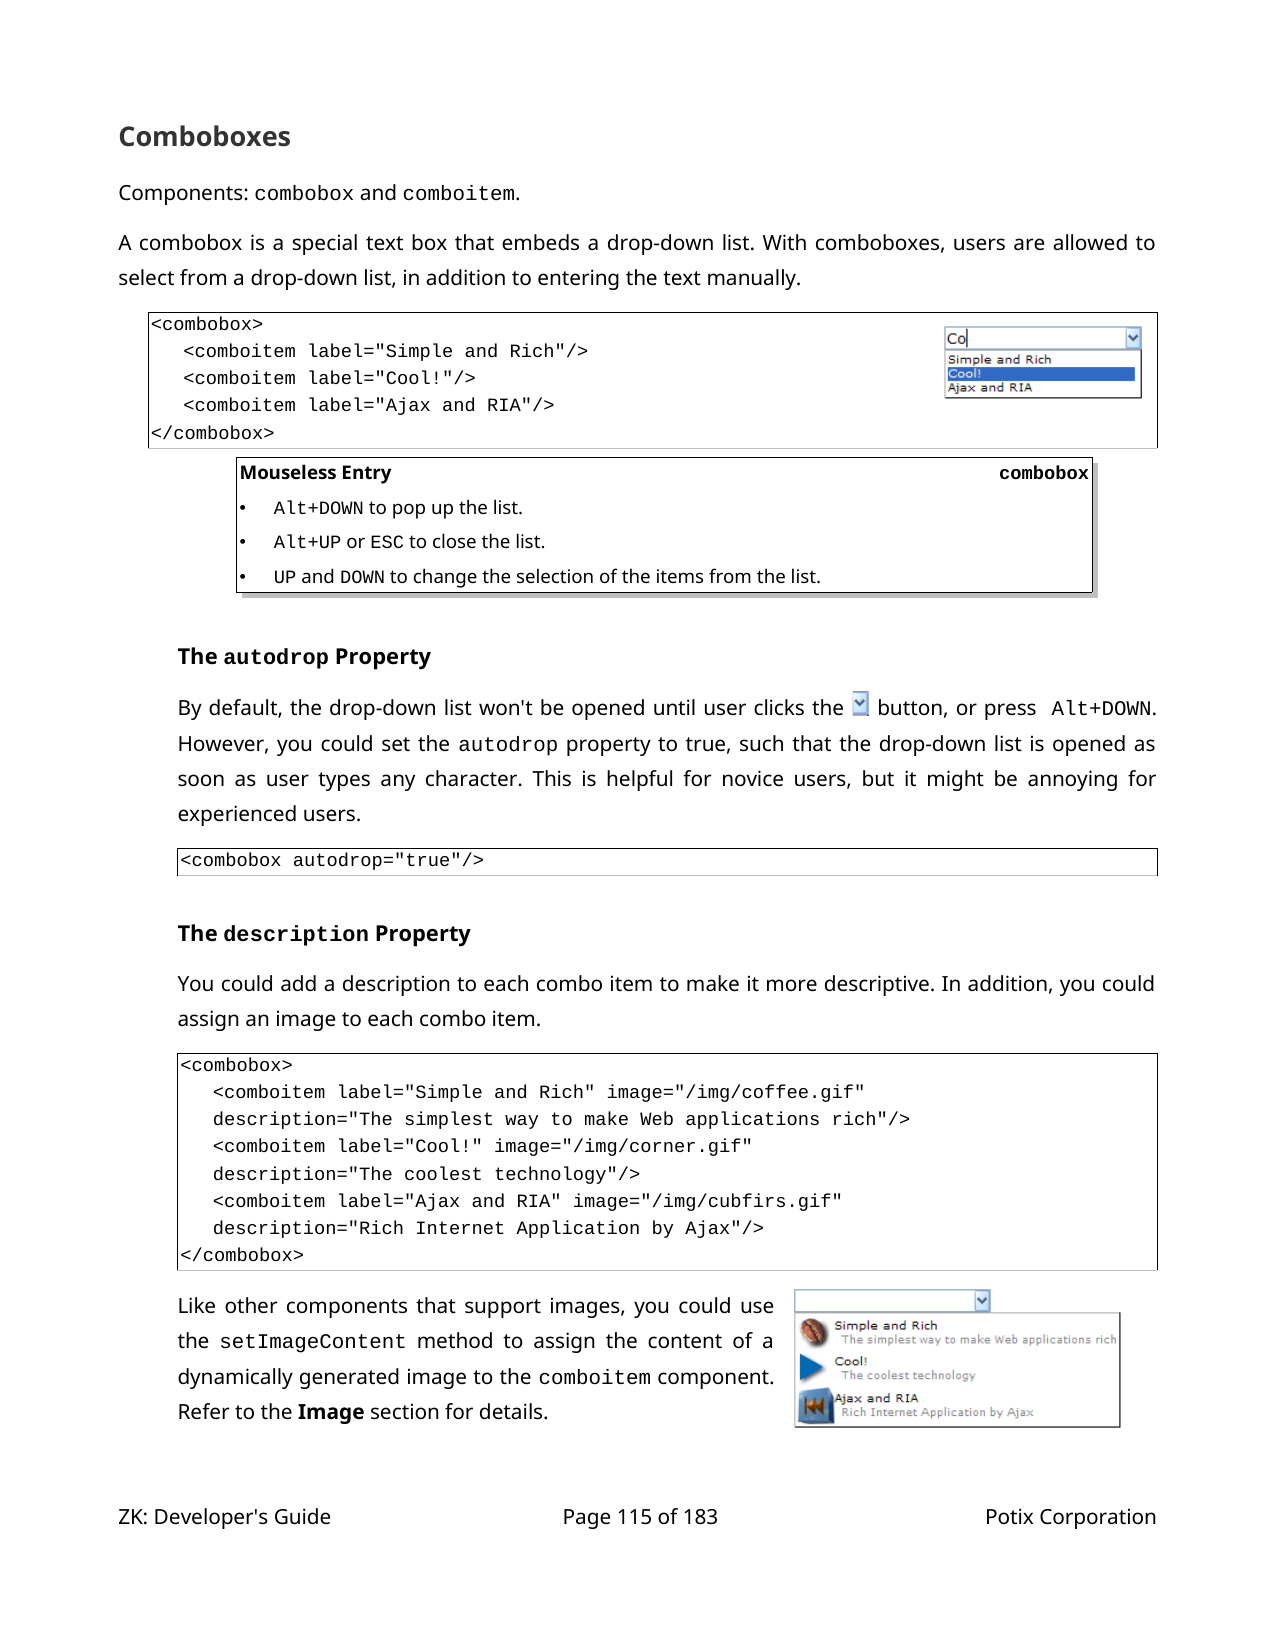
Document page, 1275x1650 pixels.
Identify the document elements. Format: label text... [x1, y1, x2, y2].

text Like other components that support images, you could use the setImageContent method to assign the content of a dynamically generated image to the comboitem component. Refer to the Image section for details. [177, 1291, 792, 1426]
text <combobox> [178, 1054, 1157, 1077]
text </combobox> [178, 1243, 1157, 1270]
text A combobox is a special text box that embeds a drop-down list. With comboboxes, users are allowed to select from a drop-down list, in addition to entering the text manually. [118, 228, 1157, 291]
text [1123, 1291, 1157, 1426]
text description="Rich Internet Application by Ajax"/> [178, 1216, 1157, 1240]
text <comboitem label="Ajax and RIA"/> [149, 393, 1157, 418]
subtitle Comboboxes [118, 118, 1157, 155]
picture [941, 323, 1150, 402]
subtitle The autodrop Property [177, 641, 1157, 671]
text description="The simplest way to make Web applications rich"/> [178, 1107, 1157, 1131]
text Mouseless Entry combobox [237, 458, 1092, 485]
list Alt+UP or ESC to close the list. [237, 526, 1092, 554]
text By default, the drop-down list won't be opened until user clicks the button, or press Alt+DOWN. However, you could set the autodrop property to true, such that the drop-down list is opened as soon as user types any character. This is helpful for novice users, but it might be annoying for experienced users. [177, 691, 1157, 828]
text You could add a description to each combo item to make it more descriptive. In addition, you could assign an image to each combo item. [177, 969, 1157, 1032]
picture [792, 1287, 1123, 1430]
subtitle The description Property [177, 918, 1157, 948]
text <comboitem label="Cool!" image="/img/corner.gif" [178, 1134, 1157, 1159]
text <combobox> [149, 313, 1157, 336]
text <comboitem label="Cool!"/> [149, 366, 941, 390]
text <combobox autodrop="true"/> [178, 849, 1157, 875]
text <comboitem label="Ajax and RIA" image="/img/cubfirs.gif" [178, 1189, 1157, 1213]
text <comboitem label="Simple and Rich" image="/img/coffee.gif" [178, 1080, 1157, 1104]
text </combobox> [149, 421, 1157, 448]
picture [852, 691, 870, 716]
list Alt+DOWN to pop up the list. [237, 491, 1092, 520]
text Components: combobox and comboitem. [118, 178, 1157, 207]
list UP and DOWN to change the selection of the items from the list. [237, 560, 1092, 592]
text <comboitem label="Simple and Rich"/> [149, 339, 941, 363]
text description="The coolest technology"/> [178, 1162, 1157, 1186]
